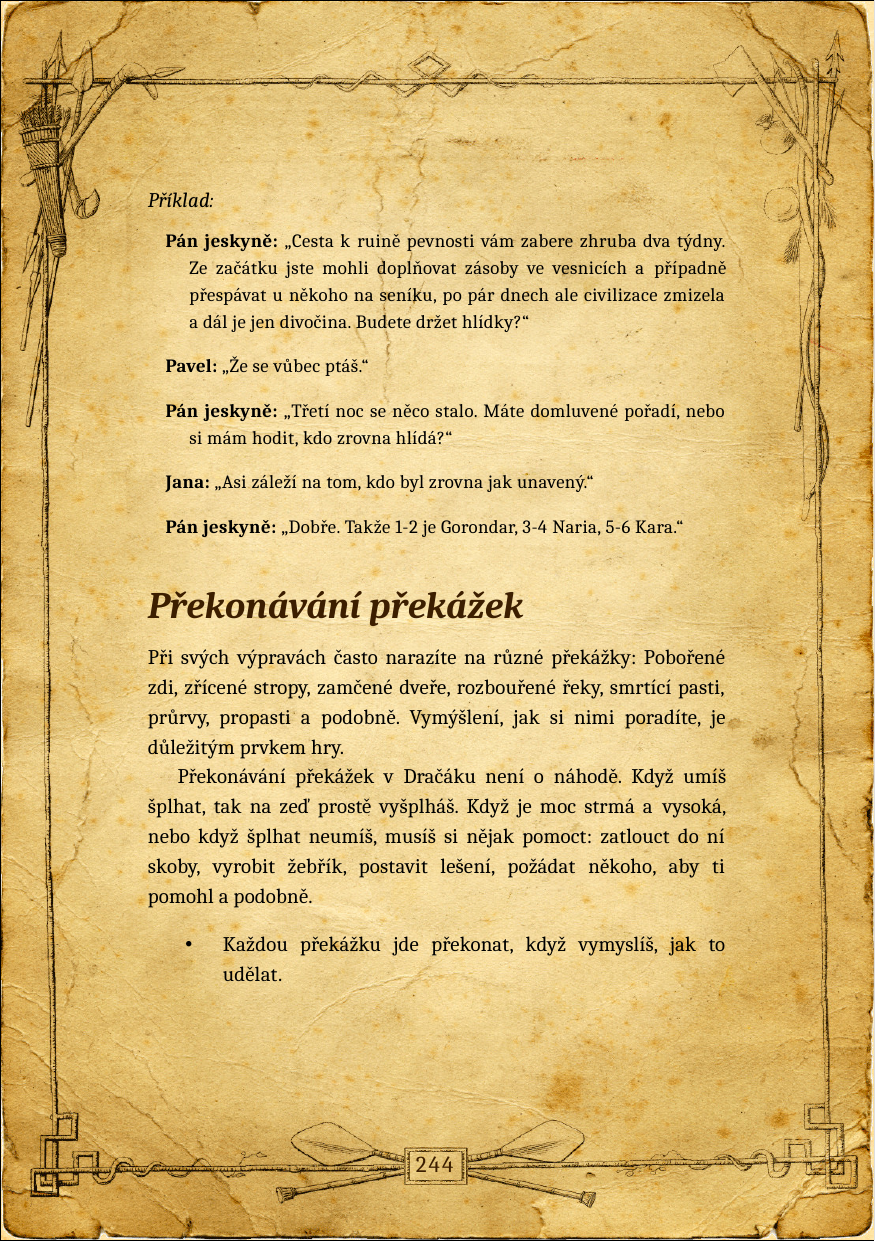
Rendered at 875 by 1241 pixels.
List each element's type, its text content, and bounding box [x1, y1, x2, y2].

text Pán jeskyně: „Dobře. Takže 1-2 je Gorondar, 3-4 Naria, 5-6 Kara.“ [165, 517, 726, 538]
text Pán jeskyně: „Cesta k⁠ ruině pevnosti vám zabere zhruba dva týdny. Ze začátku jste mohli doplňovat zásoby ve vesnicích a⁠ případně přespávat u⁠ někoho na seníku, po pár dnech ale civilizace zmizela a⁠ dál je jen divočina. Budete držet hlídky?“ [165, 231, 726, 333]
text Pán jeskyně: „Třetí noc se něco stalo. Máte domluvené pořadí, nebo si mám hodit, kdo zrovna hlídá?“ [165, 401, 726, 449]
text Při svých výpravách často narazíte na různé překážky: Pobořené zdi, zřícené stropy, zamčené dveře, rozbouřené řeky, smrtící pasti, průrvy, propasti a⁠ podobně. Vymýšlení, jak si nimi poradíte, je důležitým prvkem hry. Překonávání překážek v⁠ Dračáku není o⁠ náhodě. Když umíš šplhat, tak na zeď prostě vyšplháš. Když je moc strmá a⁠ vysoká, nebo když šplhat neumíš, musíš si nějak pomoct: zatlouct do ní skoby, vyrobit žebřík, postavit lešení, požádat někoho, aby ti pomohl a⁠ podobně. [148, 646, 726, 909]
text Jana: „Asi záleží na tom, kdo byl zrovna jak unavený.“ [165, 472, 726, 493]
picture [1, 1, 874, 1240]
text Pavel: „Že se vůbec ptáš.“ [165, 356, 726, 377]
subtitle Překonávání překážek [148, 585, 726, 628]
text Příklad: [148, 189, 726, 213]
list Každou překážku jde překonat, když vymyslíš, jak to udělat. [185, 932, 726, 986]
